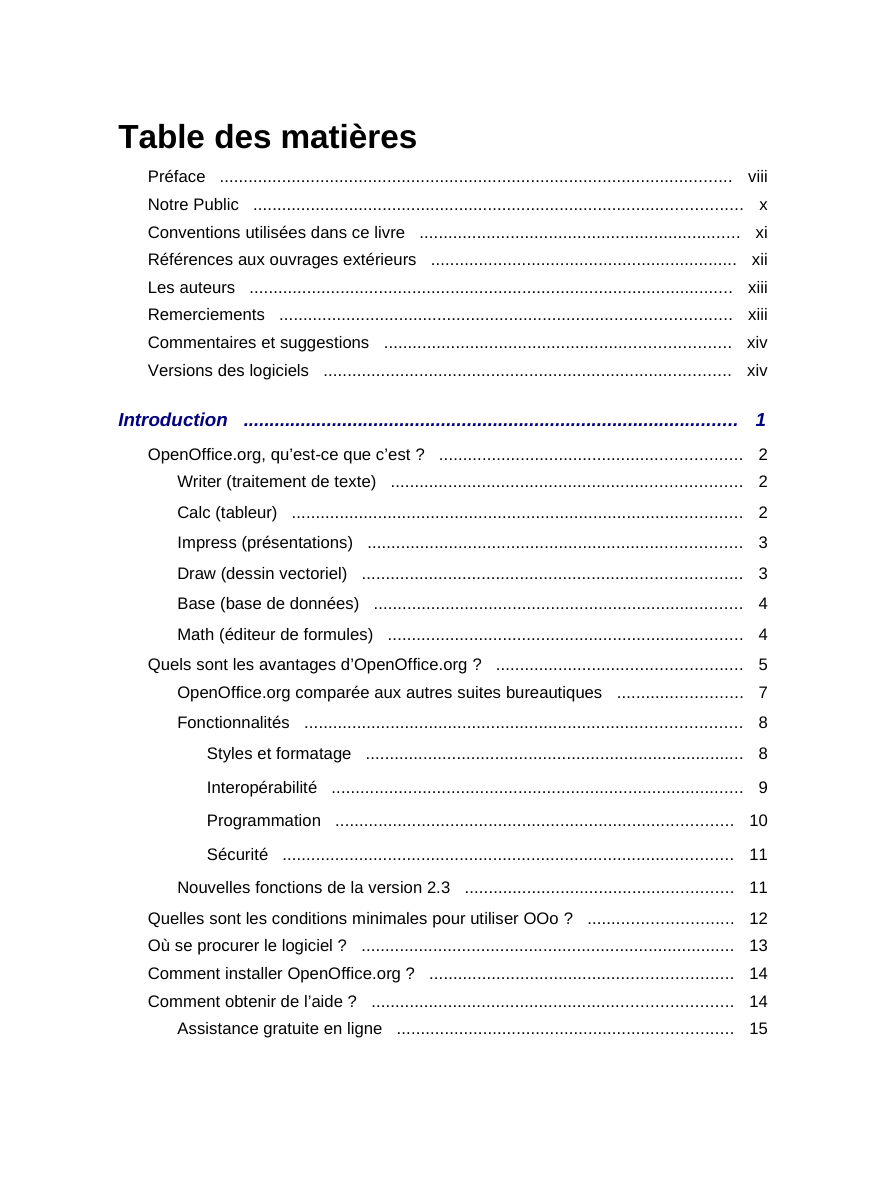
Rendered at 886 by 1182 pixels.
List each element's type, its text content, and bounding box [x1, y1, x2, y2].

text Programmation 10 [207, 811, 768, 830]
text Draw (dessin vectoriel) 3 [177, 564, 768, 583]
text Remerciements xiii [148, 306, 768, 324]
text Les auteurs xiii [148, 278, 768, 297]
text Notre Public x [148, 195, 768, 214]
text Préface viii [148, 168, 768, 186]
text OpenOffice.org comparée aux autres suites bureautiques 7 [177, 683, 768, 702]
text Quelles sont les conditions minimales pour utiliser OOo ? 12 [148, 909, 768, 928]
text Calc (tableur) 2 [177, 503, 768, 522]
text Impress (présentations) 3 [177, 533, 768, 552]
text Base (base de données) 4 [177, 594, 768, 613]
text Quels sont les avantages d’OpenOffice.org ? 5 [148, 656, 768, 674]
text Fonctionnalités 8 [177, 714, 768, 732]
text Introduction 1 [118, 409, 768, 430]
text Styles et formatage 8 [207, 744, 768, 763]
text Interopérabilité 9 [207, 778, 768, 797]
text Writer (traitement de texte) 2 [177, 472, 768, 491]
text Nouvelles fonctions de la version 2.3 11 [177, 878, 768, 897]
text Conventions utilisées dans ce livre xi [148, 223, 768, 242]
subtitle Table des matières [118, 118, 768, 155]
text Comment obtenir de l’aide ? 14 [148, 992, 768, 1011]
text Assistance gratuite en ligne 15 [177, 1019, 768, 1038]
text Références aux ouvrages extérieurs xii [148, 250, 768, 269]
text Commentaires et suggestions xiv [148, 333, 768, 352]
text Math (éditeur de formules) 4 [177, 625, 768, 644]
text Où se procurer le logiciel ? 13 [148, 937, 768, 955]
text OpenOffice.org, qu’est-ce que c’est ? 2 [148, 445, 768, 464]
text Versions des logiciels xiv [148, 361, 768, 379]
text Comment installer OpenOffice.org ? 14 [148, 964, 768, 983]
text Sécurité 11 [207, 845, 768, 864]
